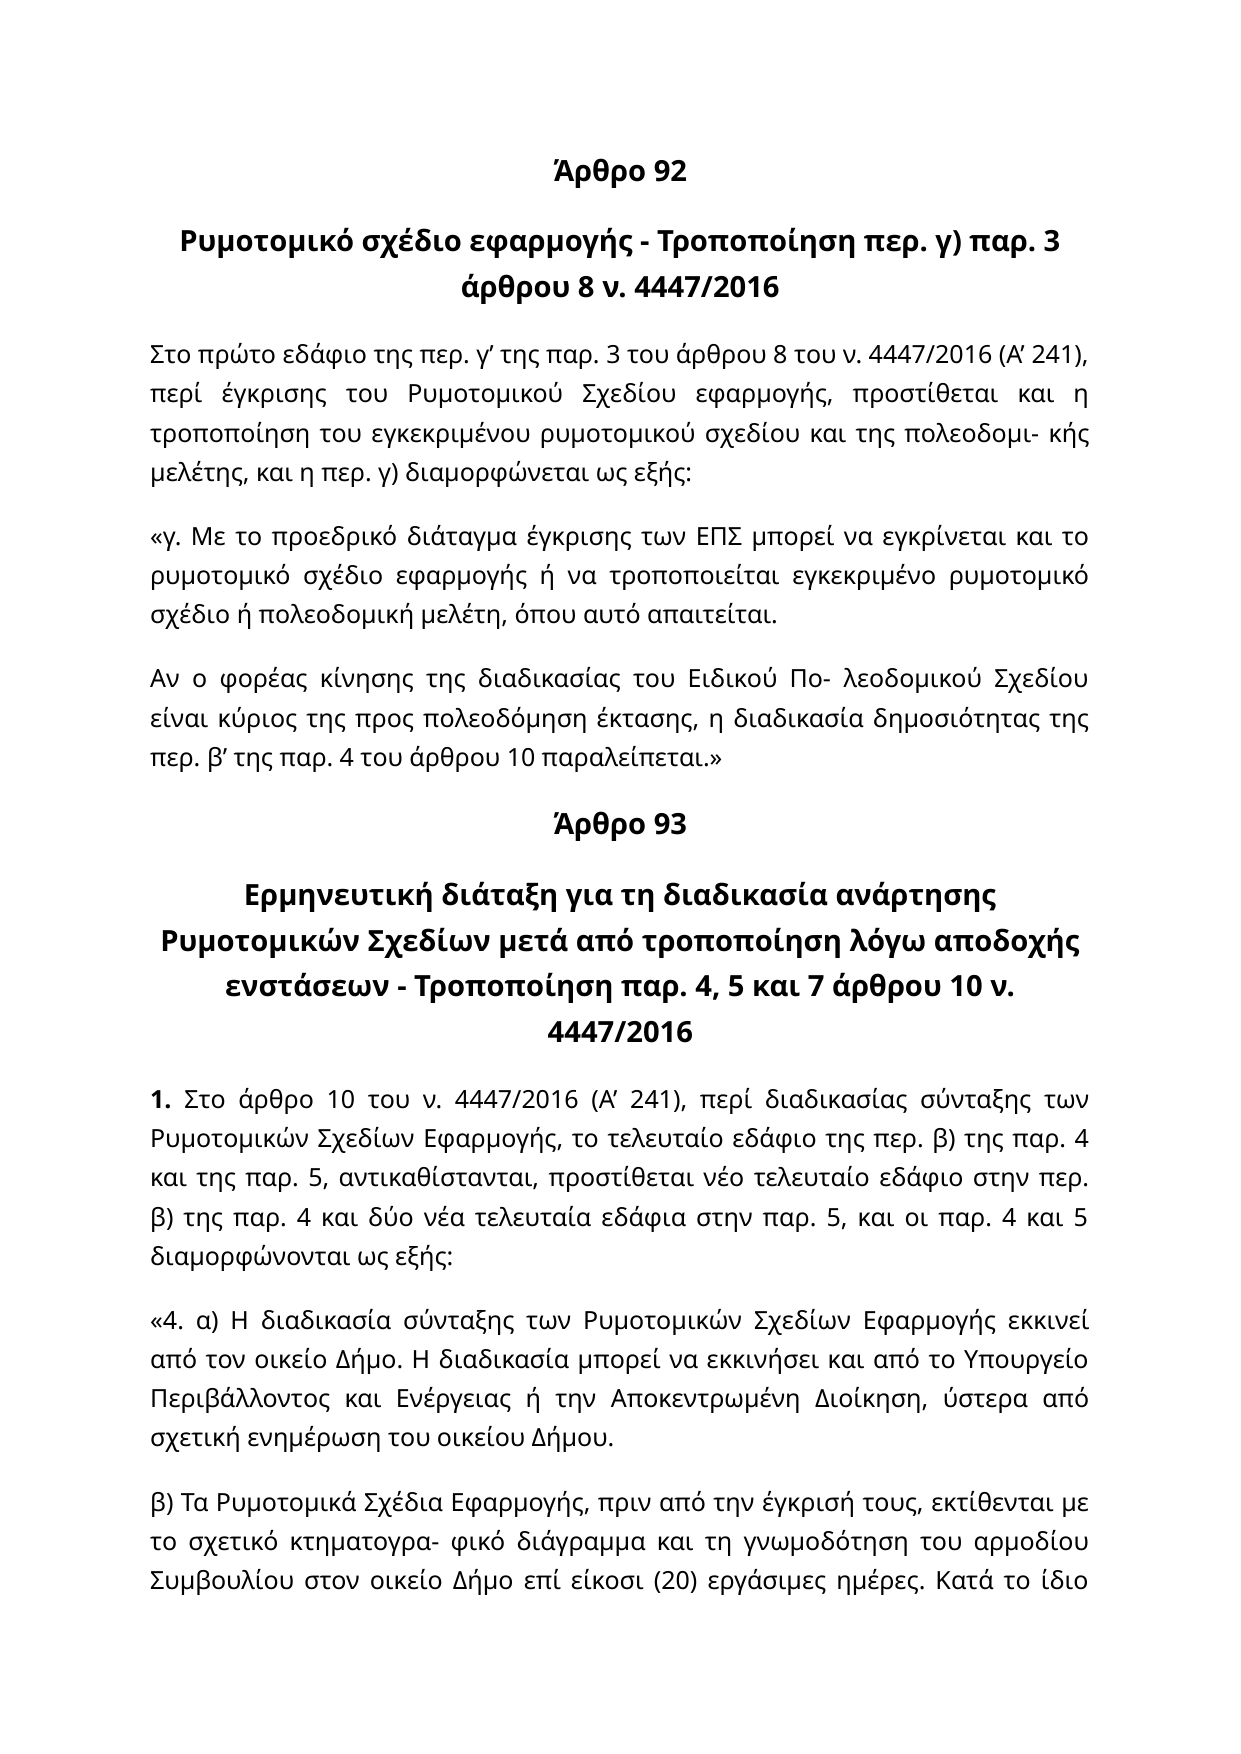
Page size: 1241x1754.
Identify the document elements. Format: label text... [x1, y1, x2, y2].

text 1. Στο άρθρο 10 του ν. 4447/2016 (Α’ 241), περί διαδικασίας σύνταξης των Ρυμοτομικών Σχεδίων Εφαρμογής, το τελευταίο εδάφιο της περ. β) της παρ. 4 και της παρ. 5, αντικαθίστανται, προστίθεται νέο τελευταίο εδάφιο στην περ. β) της παρ. 4 και δύο νέα τελευταία εδάφια στην παρ. 5, και οι παρ. 4 και 5 διαμορφώνονται ως εξής: [150, 1082, 1090, 1272]
text Αν ο φορέας κίνησης της διαδικασίας του Ειδικού Πο- λεοδομικού Σχεδίου είναι κύριος της προς πολεοδόμηση έκτασης, η διαδικασία δημοσιότητας της περ. β’ της παρ. 4 του άρθρου 10 παραλείπεται.» [150, 661, 1090, 773]
text «γ. Με το προεδρικό διάταγμα έγκρισης των ΕΠΣ μπορεί να εγκρίνεται και το ρυμοτομικό σχέδιο εφαρμογής ή να τροποποιείται εγκεκριμένο ρυμοτομικό σχέδιο ή πολεοδομική μελέτη, όπου αυτό απαιτείται. [150, 518, 1090, 631]
text β) Τα Ρυμοτομικά Σχέδια Εφαρμογής, πριν από την έγκρισή τους, εκτίθενται με το σχετικό κτηματογρα- φικό διάγραμμα και τη γνωμοδότηση του αρμοδίου Συμβουλίου στον οικείο Δήμο επί είκοσι (20) εργάσιμες ημέρες. Κατά το ίδιο [150, 1484, 1090, 1597]
text Στο πρώτο εδάφιο της περ. γ’ της παρ. 3 του άρθρου 8 του ν. 4447/2016 (Α’ 241), περί έγκρισης του Ρυμοτομικού Σχεδίου εφαρμογής, προστίθεται και η τροποποίηση του εγκεκριμένου ρυμοτομικού σχεδίου και της πολεοδομι- κής μελέτης, και η περ. γ) διαμορφώνεται ως εξής: [150, 337, 1090, 488]
subtitle Άρθρο 93 [150, 803, 1090, 843]
subtitle Ρυμοτομικό σχέδιο εφαρμογής - Τροποποίηση περ. γ) παρ. 3 άρθρου 8 ν. 4447/2016 [150, 221, 1090, 306]
subtitle Άρθρο 92 [150, 150, 1090, 190]
text «4. α) Η διαδικασία σύνταξης των Ρυμοτομικών Σχεδίων Εφαρμογής εκκινεί από τον οικείο Δήμο. Η διαδικασία μπορεί να εκκινήσει και από το Υπουργείο Περιβάλλοντος και Ενέργειας ή την Αποκεντρωμένη Διοίκηση, ύστερα από σχετική ενημέρωση του οικείου Δήμου. [150, 1302, 1090, 1454]
subtitle Ερμηνευτική διάταξη για τη διαδικασία ανάρτησης Ρυμοτομικών Σχεδίων μετά από τροποποίηση λόγω αποδοχής ενστάσεων - Τροποποίηση παρ. 4, 5 και 7 άρθρου 10 ν. 4447/2016 [150, 874, 1090, 1051]
